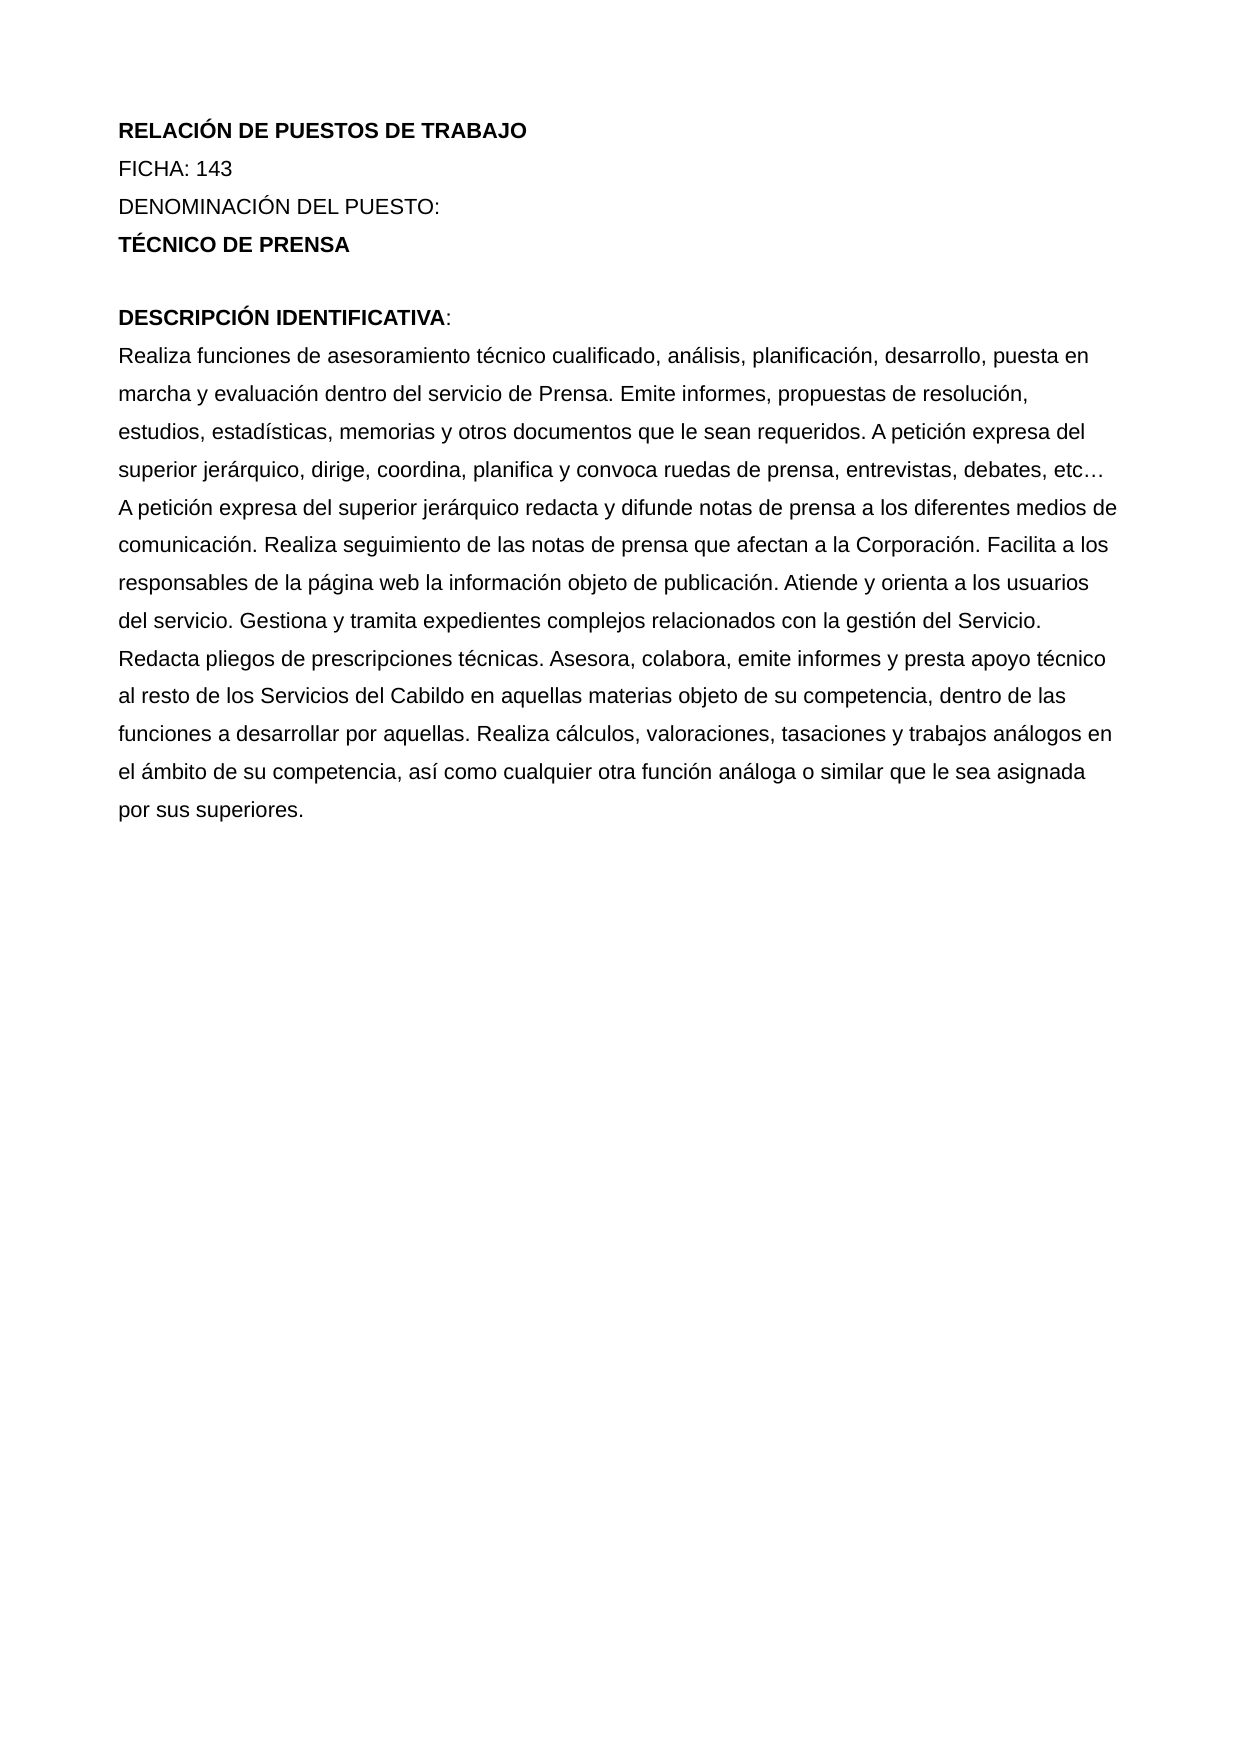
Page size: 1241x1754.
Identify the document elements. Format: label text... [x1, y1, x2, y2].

text TÉCNICO DE PRENSA [118, 232, 1122, 257]
text FICHA: 143 [118, 156, 1122, 181]
text DENOMINACIÓN DEL PUESTO: [118, 194, 1122, 219]
text Realiza funciones de asesoramiento técnico cualificado, análisis, planificación, desarrollo, puesta en marcha y evaluación dentro del servicio de Prensa. Emite informes, propuestas de resolución, estudios, estadísticas, memorias y otros documentos que le sean requeridos. A petición expresa del superior jerárquico, dirige, coordina, planifica y convoca ruedas de prensa, entrevistas, debates, etc… A petición expresa del superior jerárquico redacta y difunde notas de prensa a los diferentes medios de comunicación. Realiza seguimiento de las notas de prensa que afectan a la Corporación. Facilita a los responsables de la página web la información objeto de publicación. Atiende y orienta a los usuarios del servicio. Gestiona y tramita expedientes complejos relacionados con la gestión del Servicio. Redacta pliegos de prescripciones técnicas. Asesora, colabora, emite informes y presta apoyo técnico al resto de los Servicios del Cabildo en aquellas materias objeto de su competencia, dentro de las funciones a desarrollar por aquellas. Realiza cálculos, valoraciones, tasaciones y trabajos análogos en el ámbito de su competencia, así como cualquier otra función análoga o similar que le sea asignada por sus superiores. [118, 343, 1122, 822]
text RELACIÓN DE PUESTOS DE TRABAJO [118, 118, 1122, 143]
text DESCRIPCIÓN IDENTIFICATIVA: [118, 305, 1122, 331]
